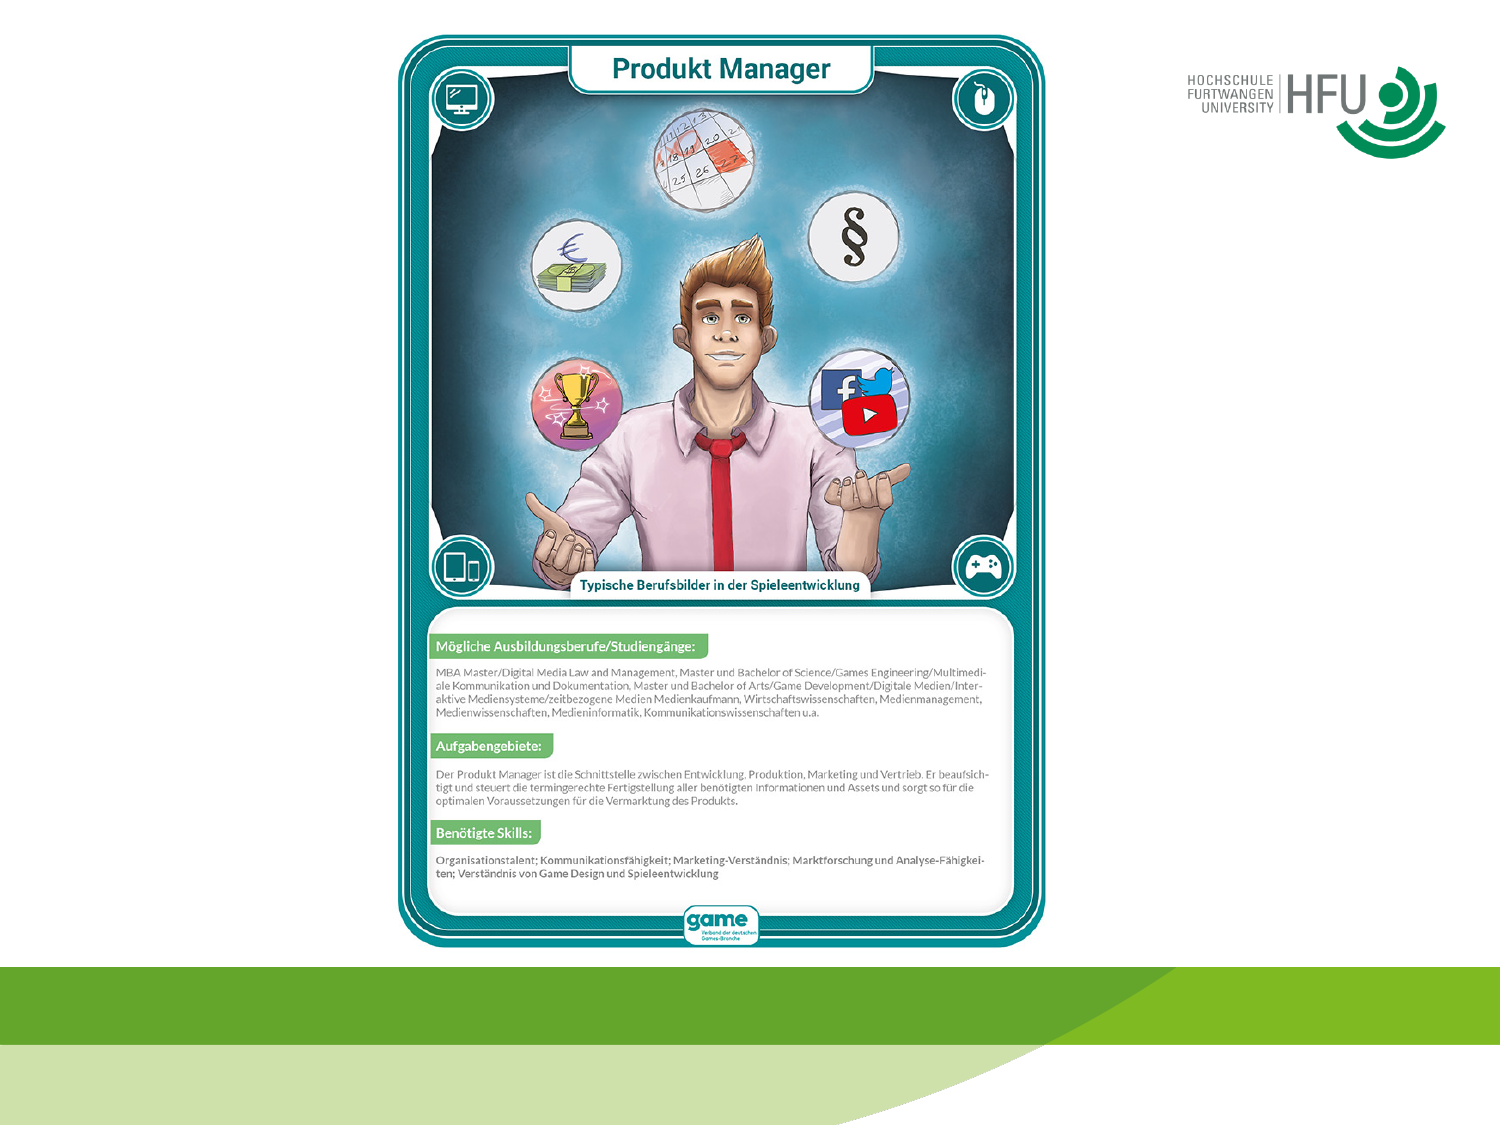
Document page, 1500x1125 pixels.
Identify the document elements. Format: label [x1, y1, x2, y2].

picture [392, 27, 1050, 954]
picture [1166, 53, 1454, 164]
picture [0, 967, 1500, 1125]
